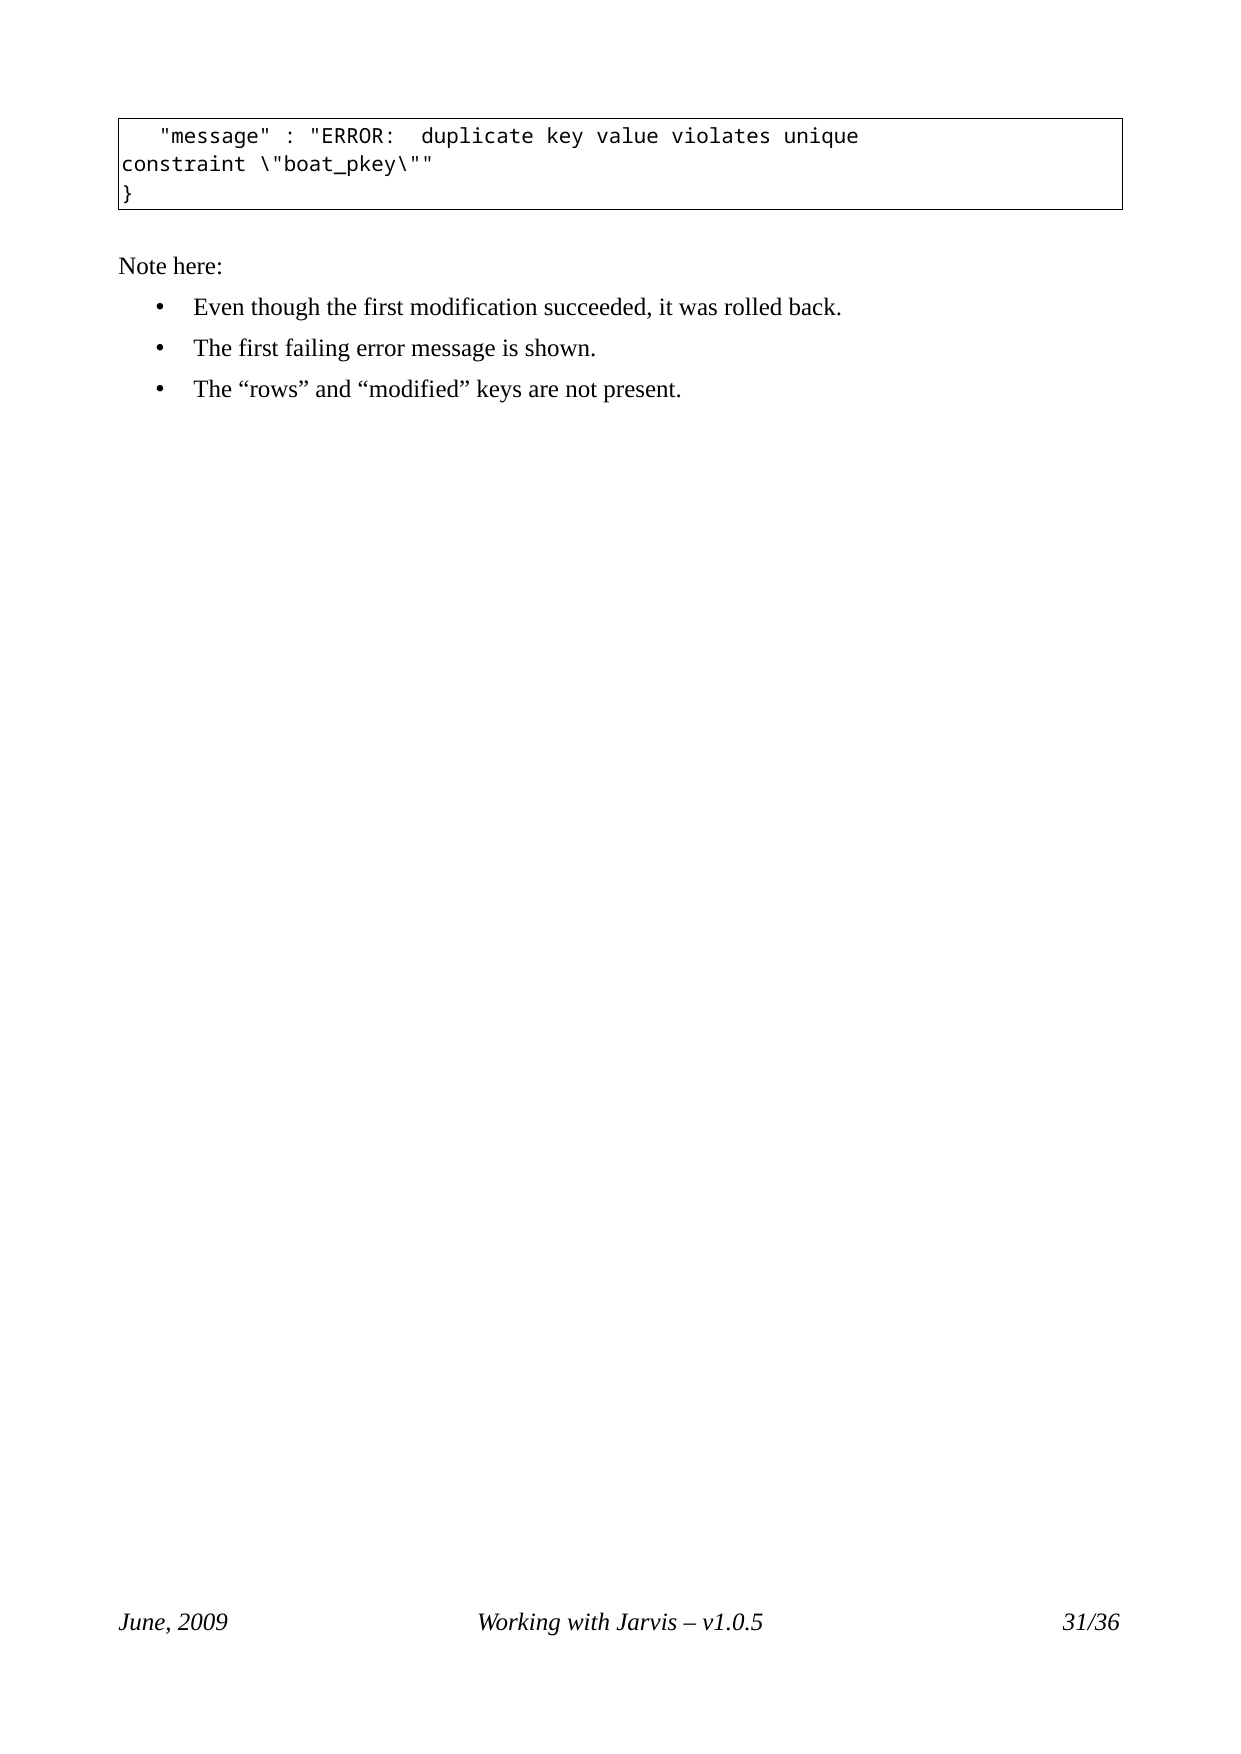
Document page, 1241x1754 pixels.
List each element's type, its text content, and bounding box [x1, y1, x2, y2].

text "message" : "ERROR: duplicate key value violates unique constraint \"boat_pkey\"" [119, 119, 1122, 175]
text Note here: [118, 251, 1122, 279]
list The first failing error message is shown. [156, 333, 1122, 362]
text } [119, 175, 1122, 209]
list The “rows” and “modified” keys are not present. [156, 374, 1122, 403]
list Even though the first modification succeeded, it was rolled back. [156, 292, 1122, 321]
